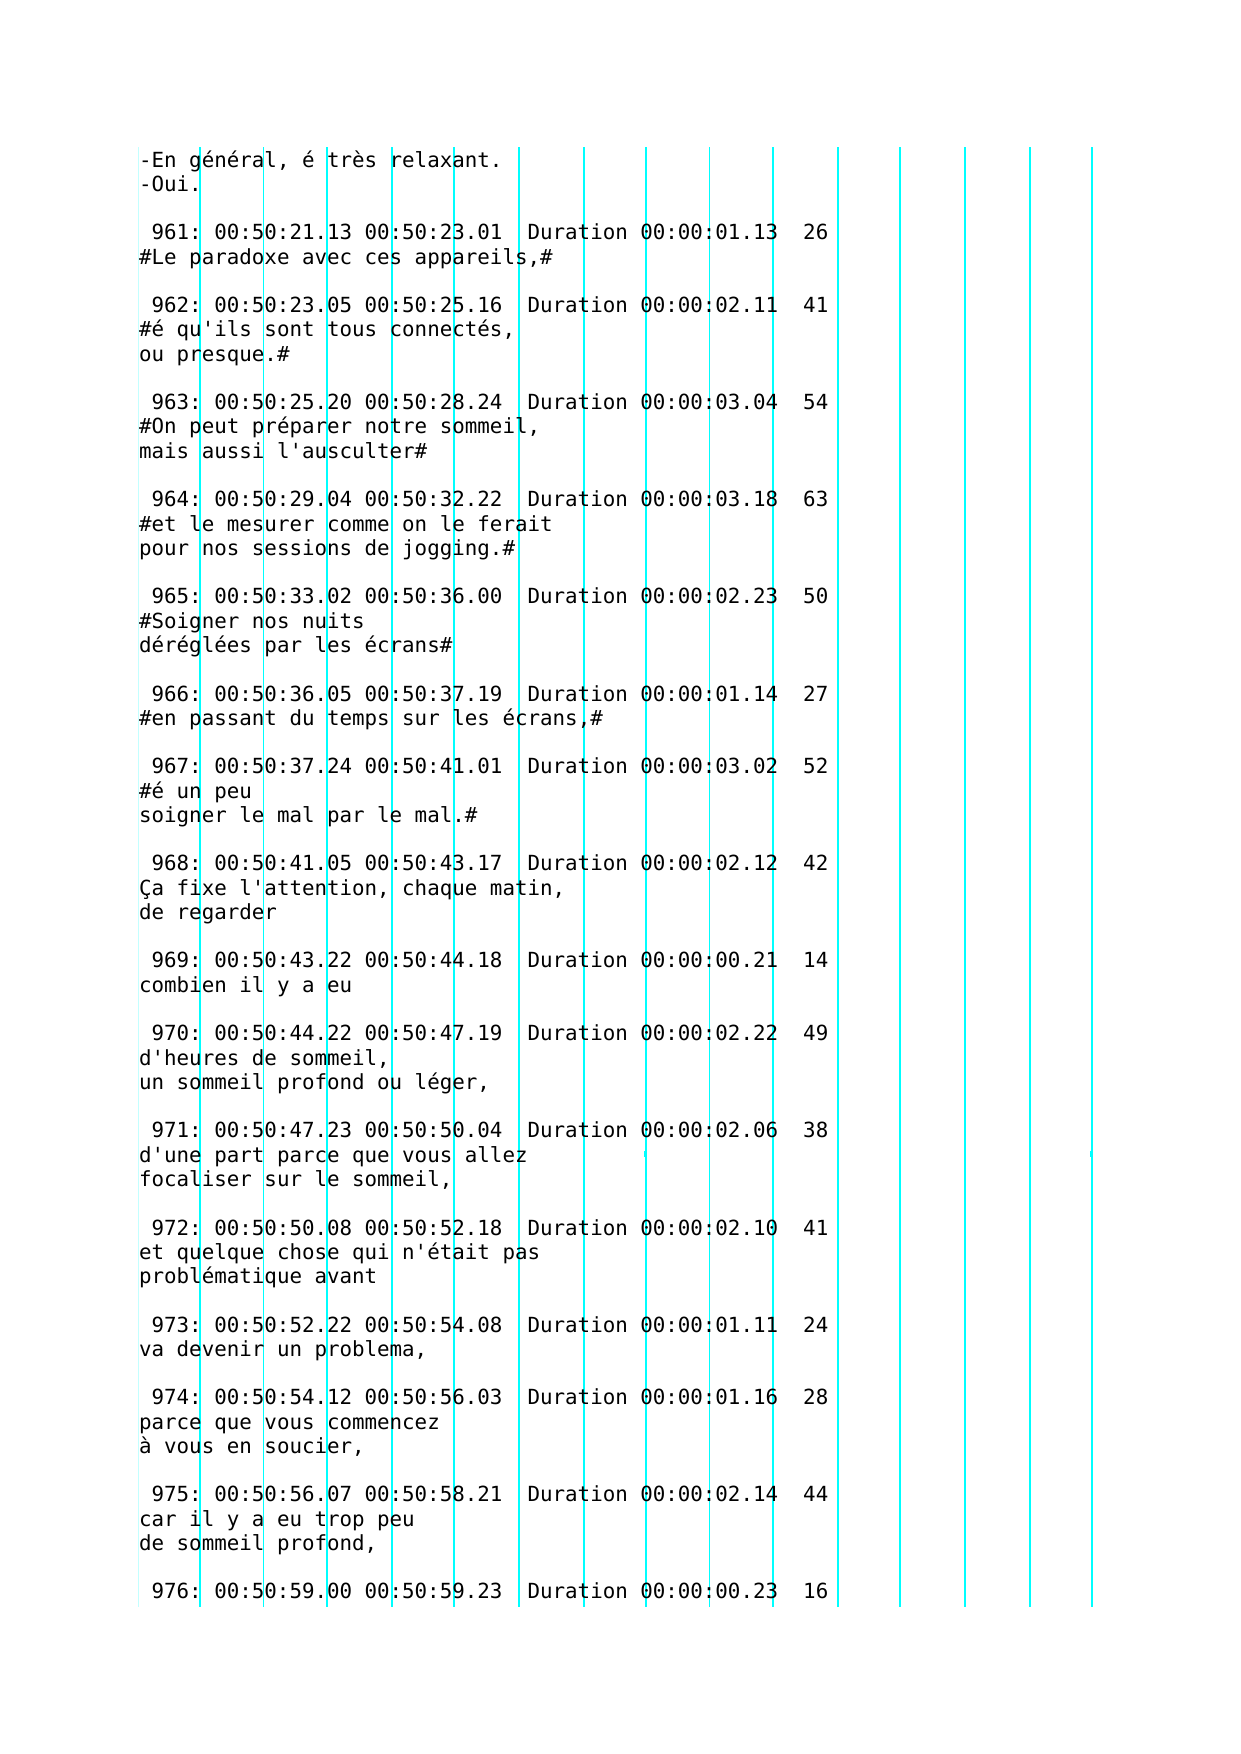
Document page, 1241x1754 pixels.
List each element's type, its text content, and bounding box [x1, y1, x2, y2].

text et quelque chose qui n'était pas [139, 1240, 1101, 1264]
text va devenir un problema, [139, 1337, 1101, 1361]
text 966: 00:50:36.05 00:50:37.19 Duration 00:00:01.14 27 [139, 682, 1101, 706]
text -En général, é très relaxant. [139, 148, 1101, 172]
text #On peut préparer notre sommeil, [139, 414, 1101, 439]
text parce que vous commencez [139, 1410, 1101, 1434]
text 964: 00:50:29.04 00:50:32.22 Duration 00:00:03.18 63 [139, 487, 1101, 512]
text déréglées par les écrans# [139, 633, 1101, 657]
text -Oui. [139, 172, 1101, 196]
text mais aussi l'ausculter# [139, 439, 1101, 463]
text à vous en soucier, [139, 1434, 1101, 1458]
text d'une part parce que vous allez [139, 1143, 1101, 1167]
text 968: 00:50:41.05 00:50:43.17 Duration 00:00:02.12 42 [139, 851, 1101, 876]
text soigner le mal par le mal.# [139, 803, 1101, 827]
text 965: 00:50:33.02 00:50:36.00 Duration 00:00:02.23 50 [139, 584, 1101, 609]
picture [138, 147, 1102, 1607]
text d'heures de sommeil, [139, 1046, 1101, 1070]
text 970: 00:50:44.22 00:50:47.19 Duration 00:00:02.22 49 [139, 1021, 1101, 1046]
text #Le paradoxe avec ces appareils,# [139, 245, 1101, 269]
text focaliser sur le sommeil, [139, 1167, 1101, 1191]
text 972: 00:50:50.08 00:50:52.18 Duration 00:00:02.10 41 [139, 1216, 1101, 1240]
text de sommeil profond, [139, 1531, 1101, 1555]
text #é qu'ils sont tous connectés, [139, 317, 1101, 342]
text pour nos sessions de jogging.# [139, 536, 1101, 560]
text de regarder [139, 900, 1101, 924]
text 967: 00:50:37.24 00:50:41.01 Duration 00:00:03.02 52 [139, 754, 1101, 779]
text 962: 00:50:23.05 00:50:25.16 Duration 00:00:02.11 41 [139, 293, 1101, 317]
text 971: 00:50:47.23 00:50:50.04 Duration 00:00:02.06 38 [139, 1118, 1101, 1143]
text 963: 00:50:25.20 00:50:28.24 Duration 00:00:03.04 54 [139, 390, 1101, 414]
text #é un peu [139, 779, 1101, 803]
text 961: 00:50:21.13 00:50:23.01 Duration 00:00:01.13 26 [139, 220, 1101, 245]
text combien il y a eu [139, 973, 1101, 997]
text 974: 00:50:54.12 00:50:56.03 Duration 00:00:01.16 28 [139, 1385, 1101, 1410]
text #en passant du temps sur les écrans,# [139, 706, 1101, 730]
text Ça fixe l'attention, chaque matin, [139, 876, 1101, 900]
text #et le mesurer comme on le ferait [139, 512, 1101, 536]
text ou presque.# [139, 342, 1101, 366]
text car il y a eu trop peu [139, 1507, 1101, 1531]
text #Soigner nos nuits [139, 609, 1101, 633]
text 975: 00:50:56.07 00:50:58.21 Duration 00:00:02.14 44 [139, 1482, 1101, 1507]
text 969: 00:50:43.22 00:50:44.18 Duration 00:00:00.21 14 [139, 948, 1101, 973]
text problématique avant [139, 1264, 1101, 1288]
text un sommeil profond ou léger, [139, 1070, 1101, 1094]
text 973: 00:50:52.22 00:50:54.08 Duration 00:00:01.11 24 [139, 1313, 1101, 1337]
text 976: 00:50:59.00 00:50:59.23 Duration 00:00:00.23 16 [139, 1579, 1101, 1604]
